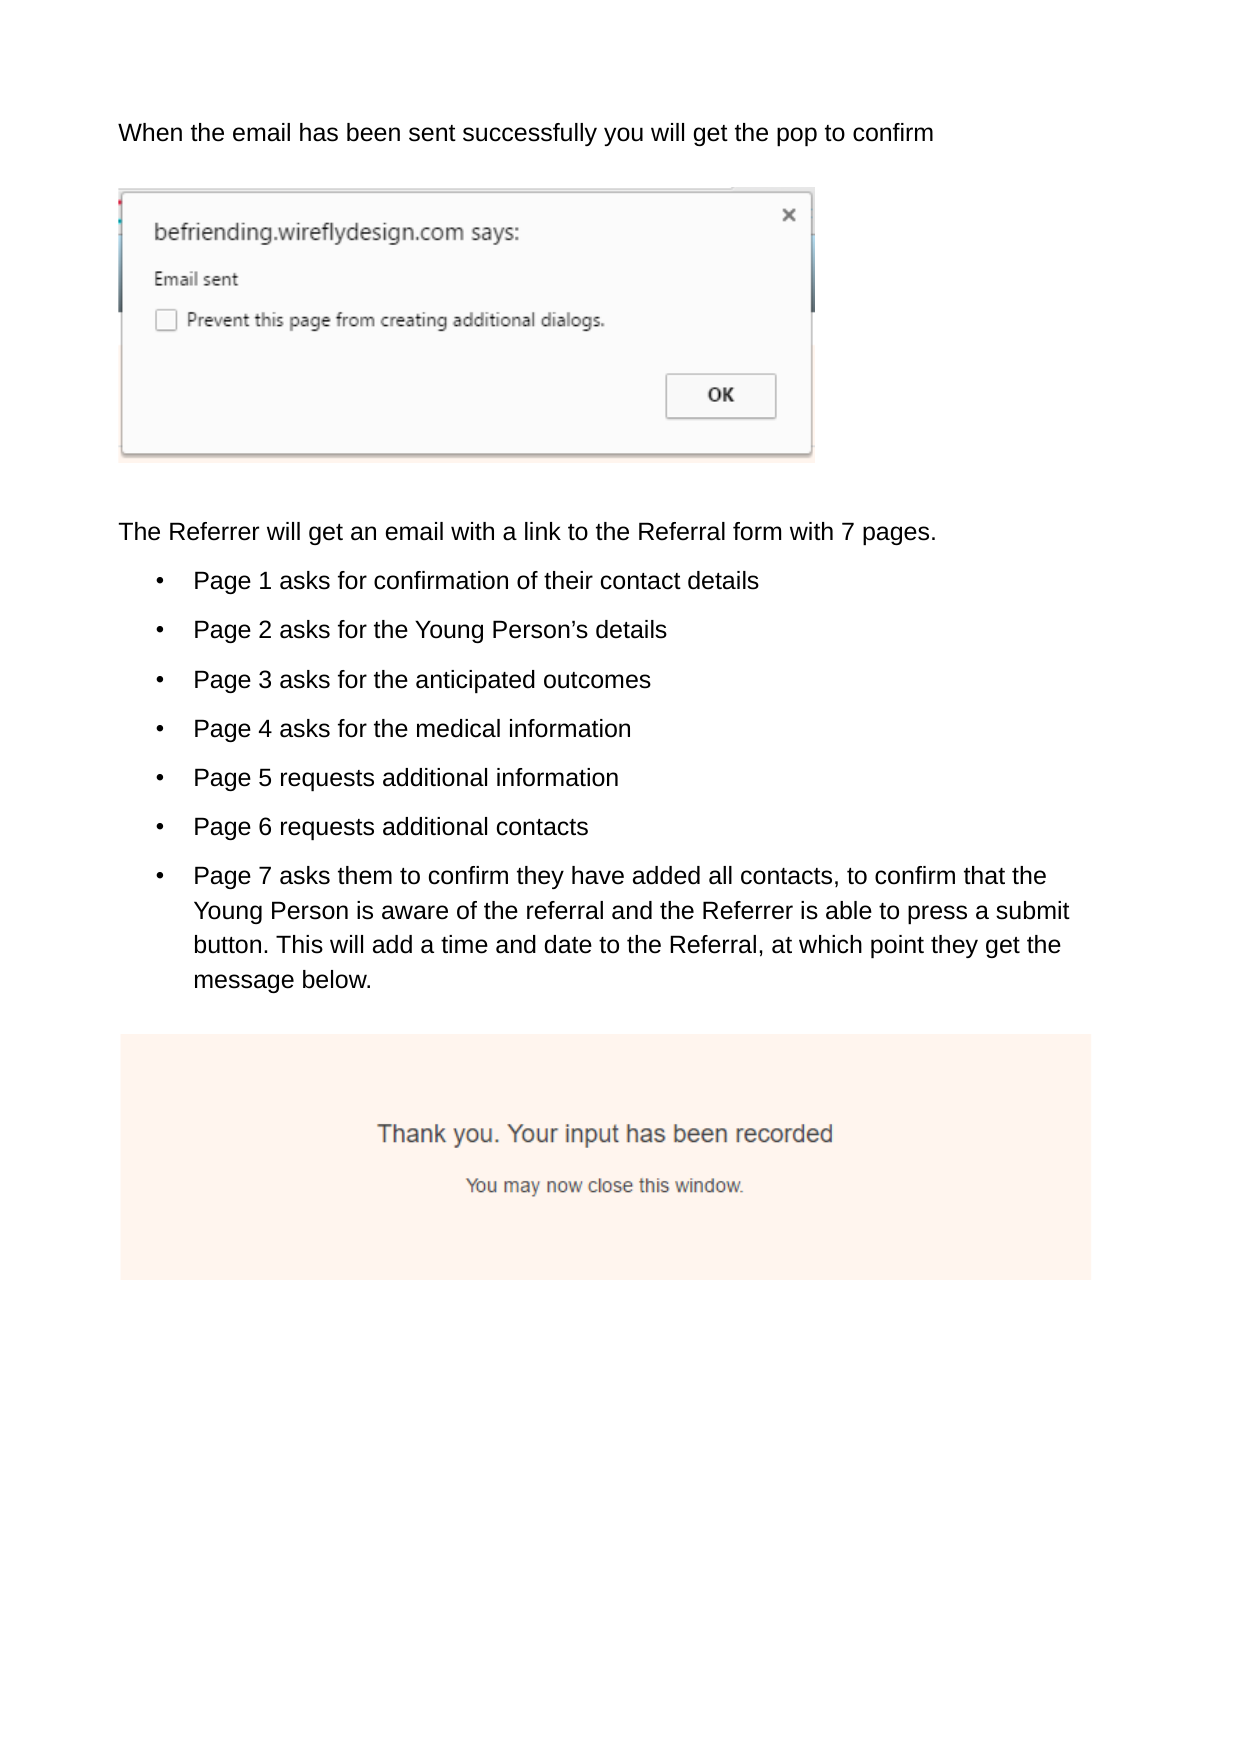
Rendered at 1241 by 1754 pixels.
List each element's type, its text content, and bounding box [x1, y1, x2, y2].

list Page 6 requests additional contacts [156, 812, 1122, 841]
list Page 1 asks for confirmation of their contact details [156, 566, 1122, 595]
list Page 5 requests additional information [156, 763, 1122, 792]
list Page 2 asks for the Young Person’s details [156, 616, 1122, 644]
text The Referrer will get an email with a link to the Referral form with 7 pages. [118, 517, 1122, 546]
list Page 7 asks them to confirm they have added all contacts, to confirm that the Young Person is aware of the referral and the Referrer is able to press a submit button. This will add a time and date to the Referral, at which point they get the message below. [156, 861, 1122, 994]
text When the email has been sent successfully you will get the pop to confirm [118, 118, 1122, 147]
list Page 3 asks for the anticipated outcomes [156, 665, 1122, 693]
list Page 4 asks for the medical information [156, 714, 1122, 743]
